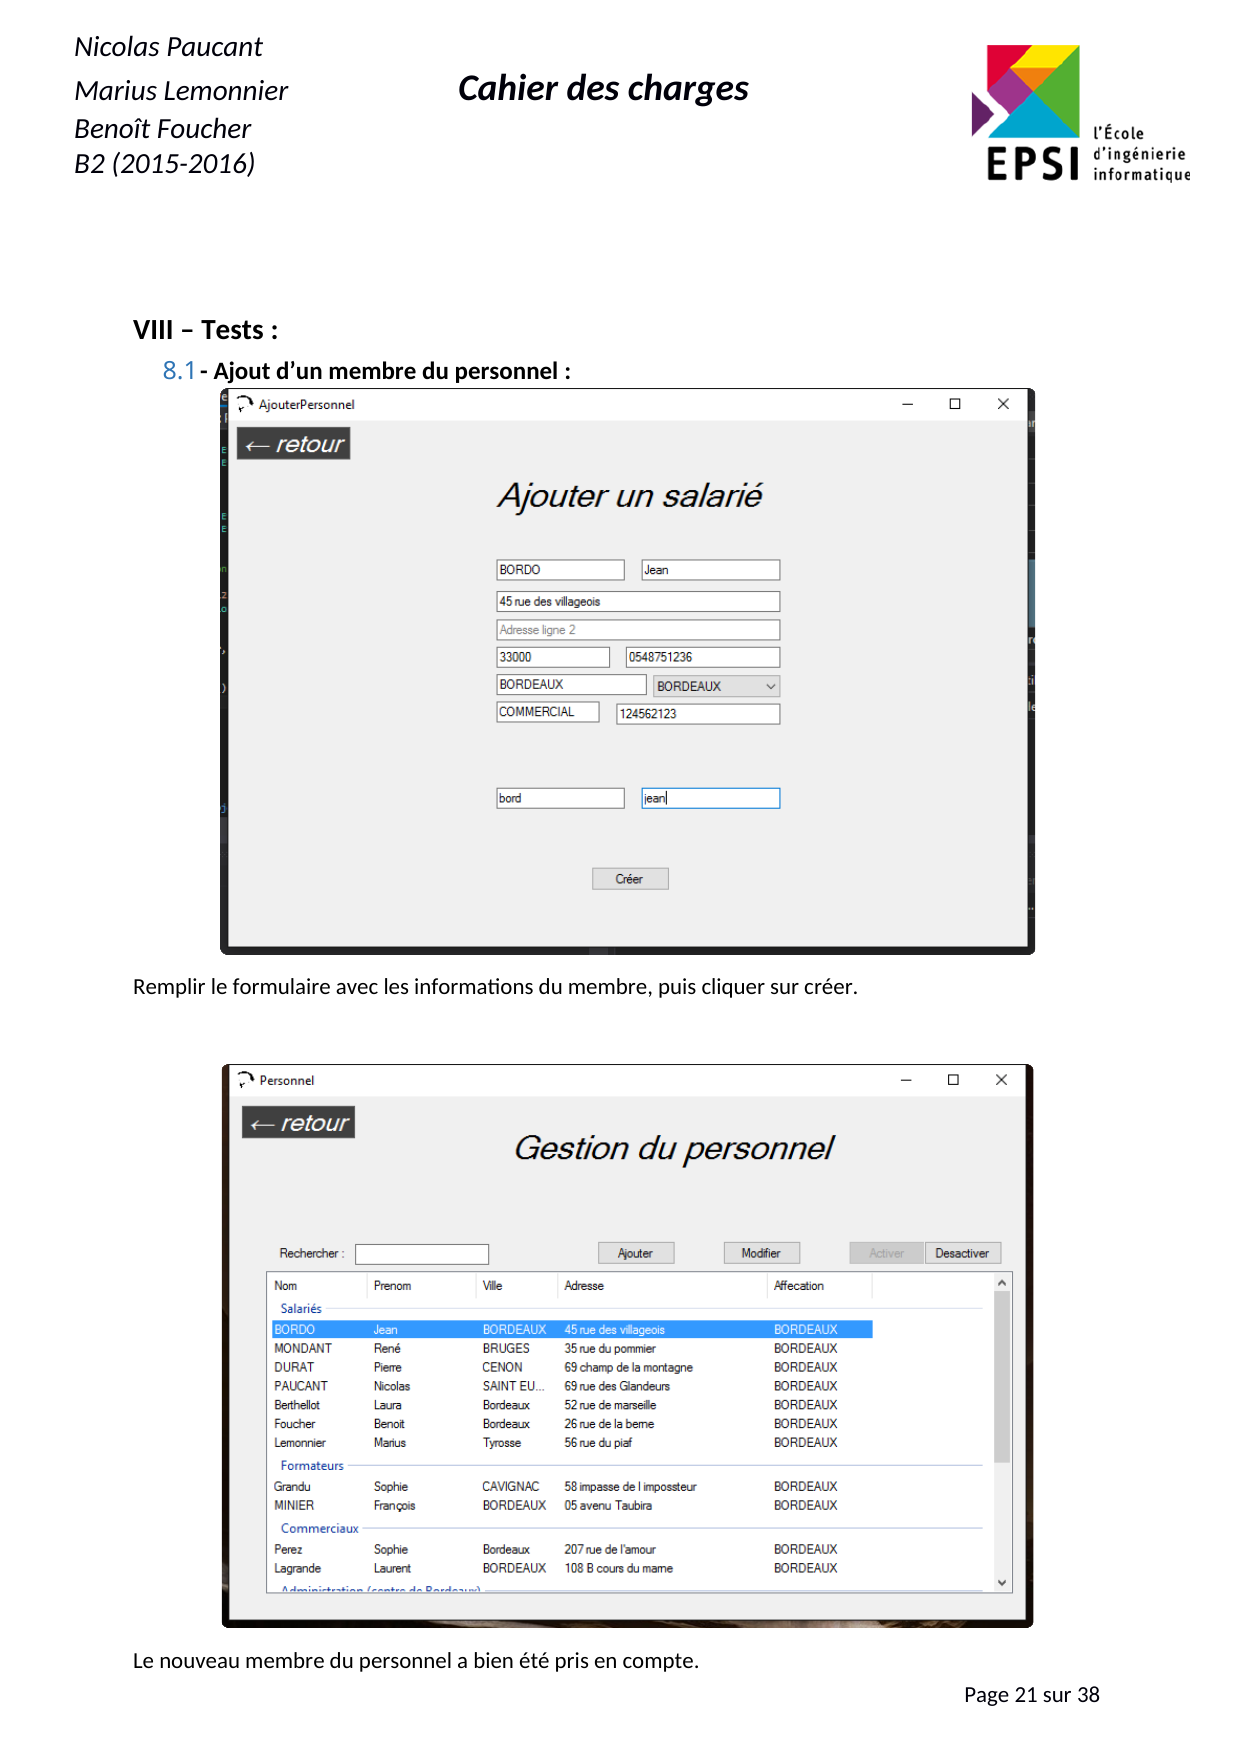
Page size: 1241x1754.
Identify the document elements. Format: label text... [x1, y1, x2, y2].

text Le nouveau membre du personnel a bien été pris en compte. [133, 1646, 1122, 1674]
subtitle VIII – Tests : [133, 311, 1122, 346]
text Remplir le formulaire avec les informations du membre, puis cliquer sur créer. [133, 972, 1122, 1000]
list - Ajout d’un membre du personnel : [162, 352, 1122, 386]
